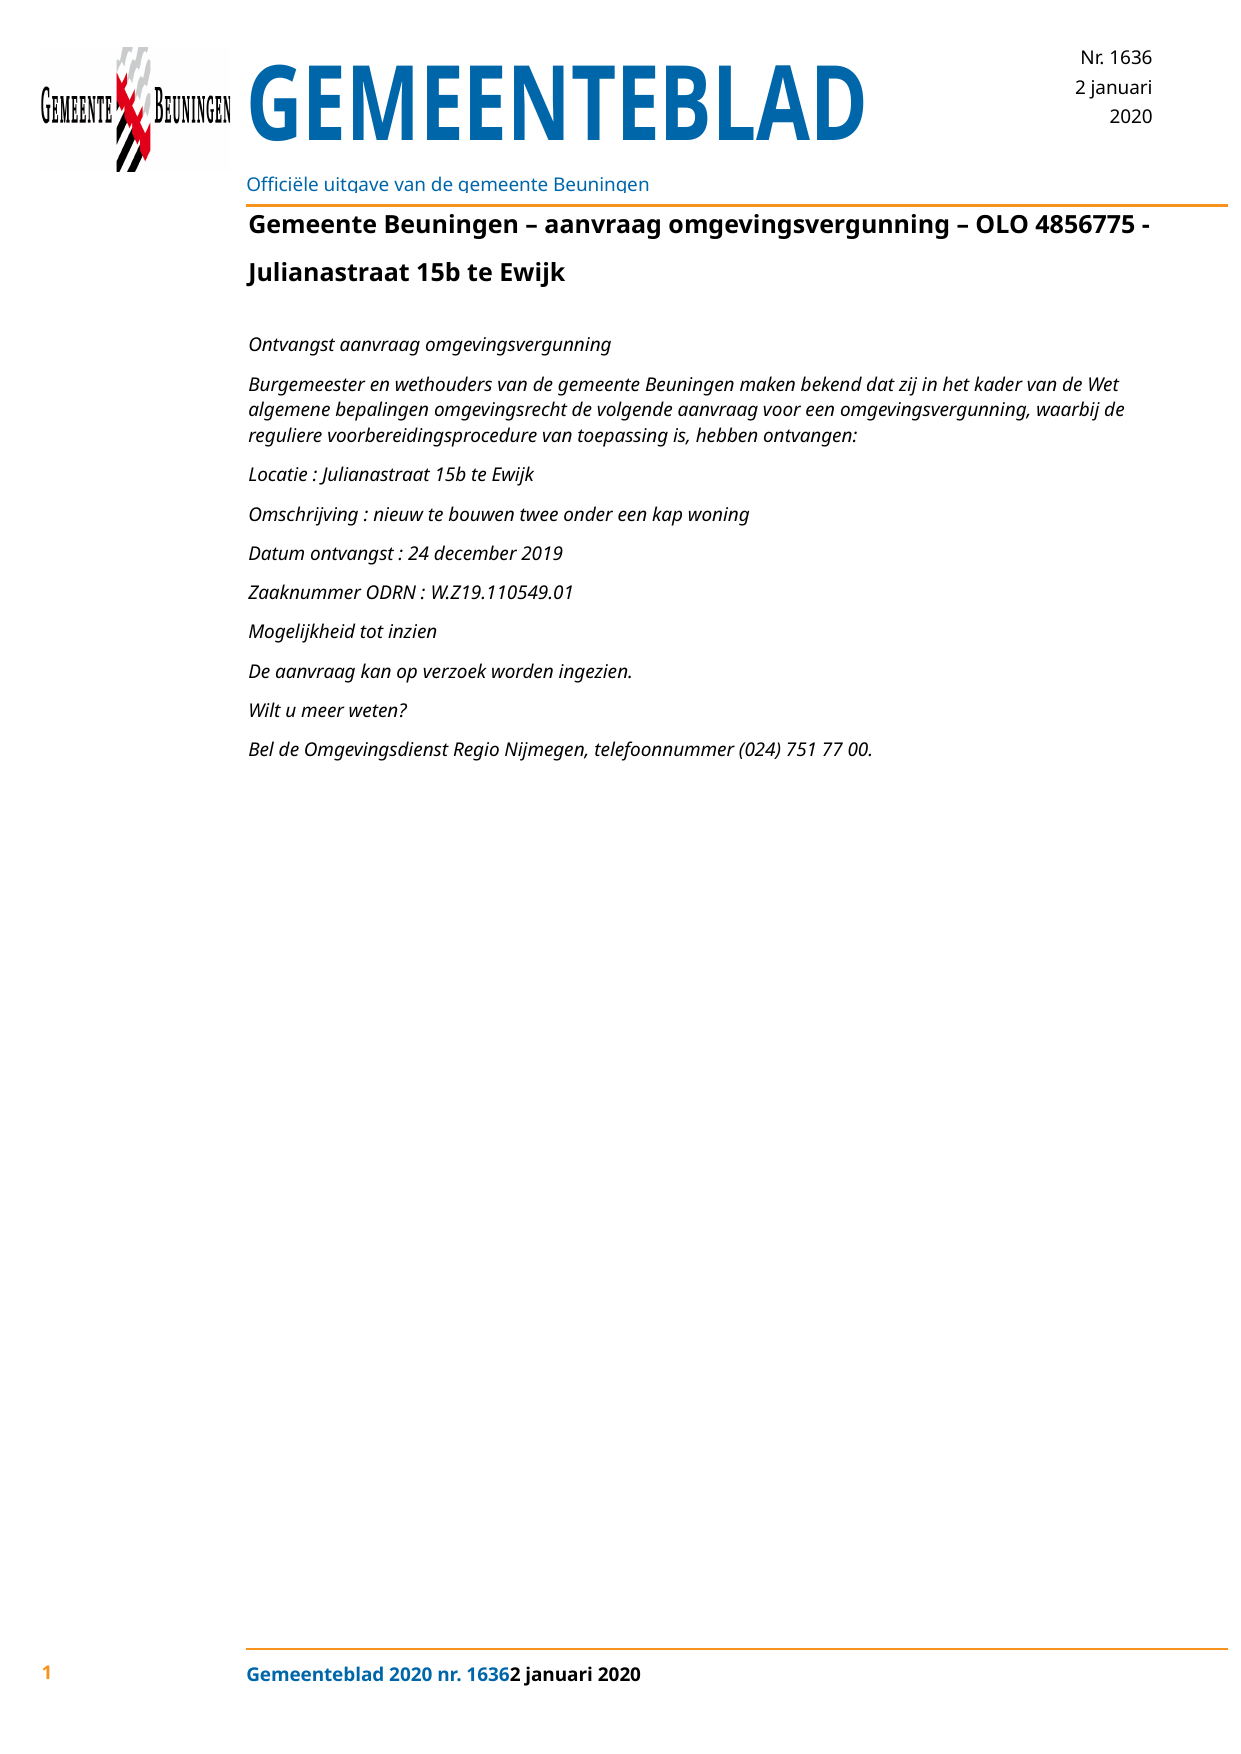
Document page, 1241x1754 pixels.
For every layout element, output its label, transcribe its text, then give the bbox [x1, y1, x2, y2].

text Datum ontvangst : 24 december 2019 [248, 540, 1152, 566]
text Mogelijkheid tot inzien [248, 618, 1152, 644]
text Bel de Omgevingsdienst Regio Nijmegen, telefoonnummer (024) 751 77 00. [248, 736, 1152, 762]
text Burgemeester en wethouders van de gemeente Beuningen maken bekend dat zij in het kader van de Wet algemene bepalingen omgevingsrecht de volgende aanvraag voor een omgevingsvergunning, waarbij de reguliere voorbereidingsprocedure van toepassing is, hebben ontvangen: [248, 371, 1152, 448]
text De aanvraag kan op verzoek worden ingezien. [248, 658, 1152, 683]
picture [41, 47, 231, 172]
text Ontvangst aanvraag omgevingsvergunning [248, 331, 1152, 357]
text Zaaknummer ODRN : W.Z19.110549.01 [248, 579, 1152, 605]
text Wilt u meer weten? [248, 697, 1152, 723]
text Locatie : Julianastraat 15b te Ewijk [248, 461, 1152, 487]
text Gemeente Beuningen – aanvraag omgevingsvergunning – OLO 4856775 - Julianastraat 15b te Ewijk [248, 207, 1152, 288]
text Omschrijving : nieuw te bouwen twee onder een kap woning [248, 501, 1152, 526]
